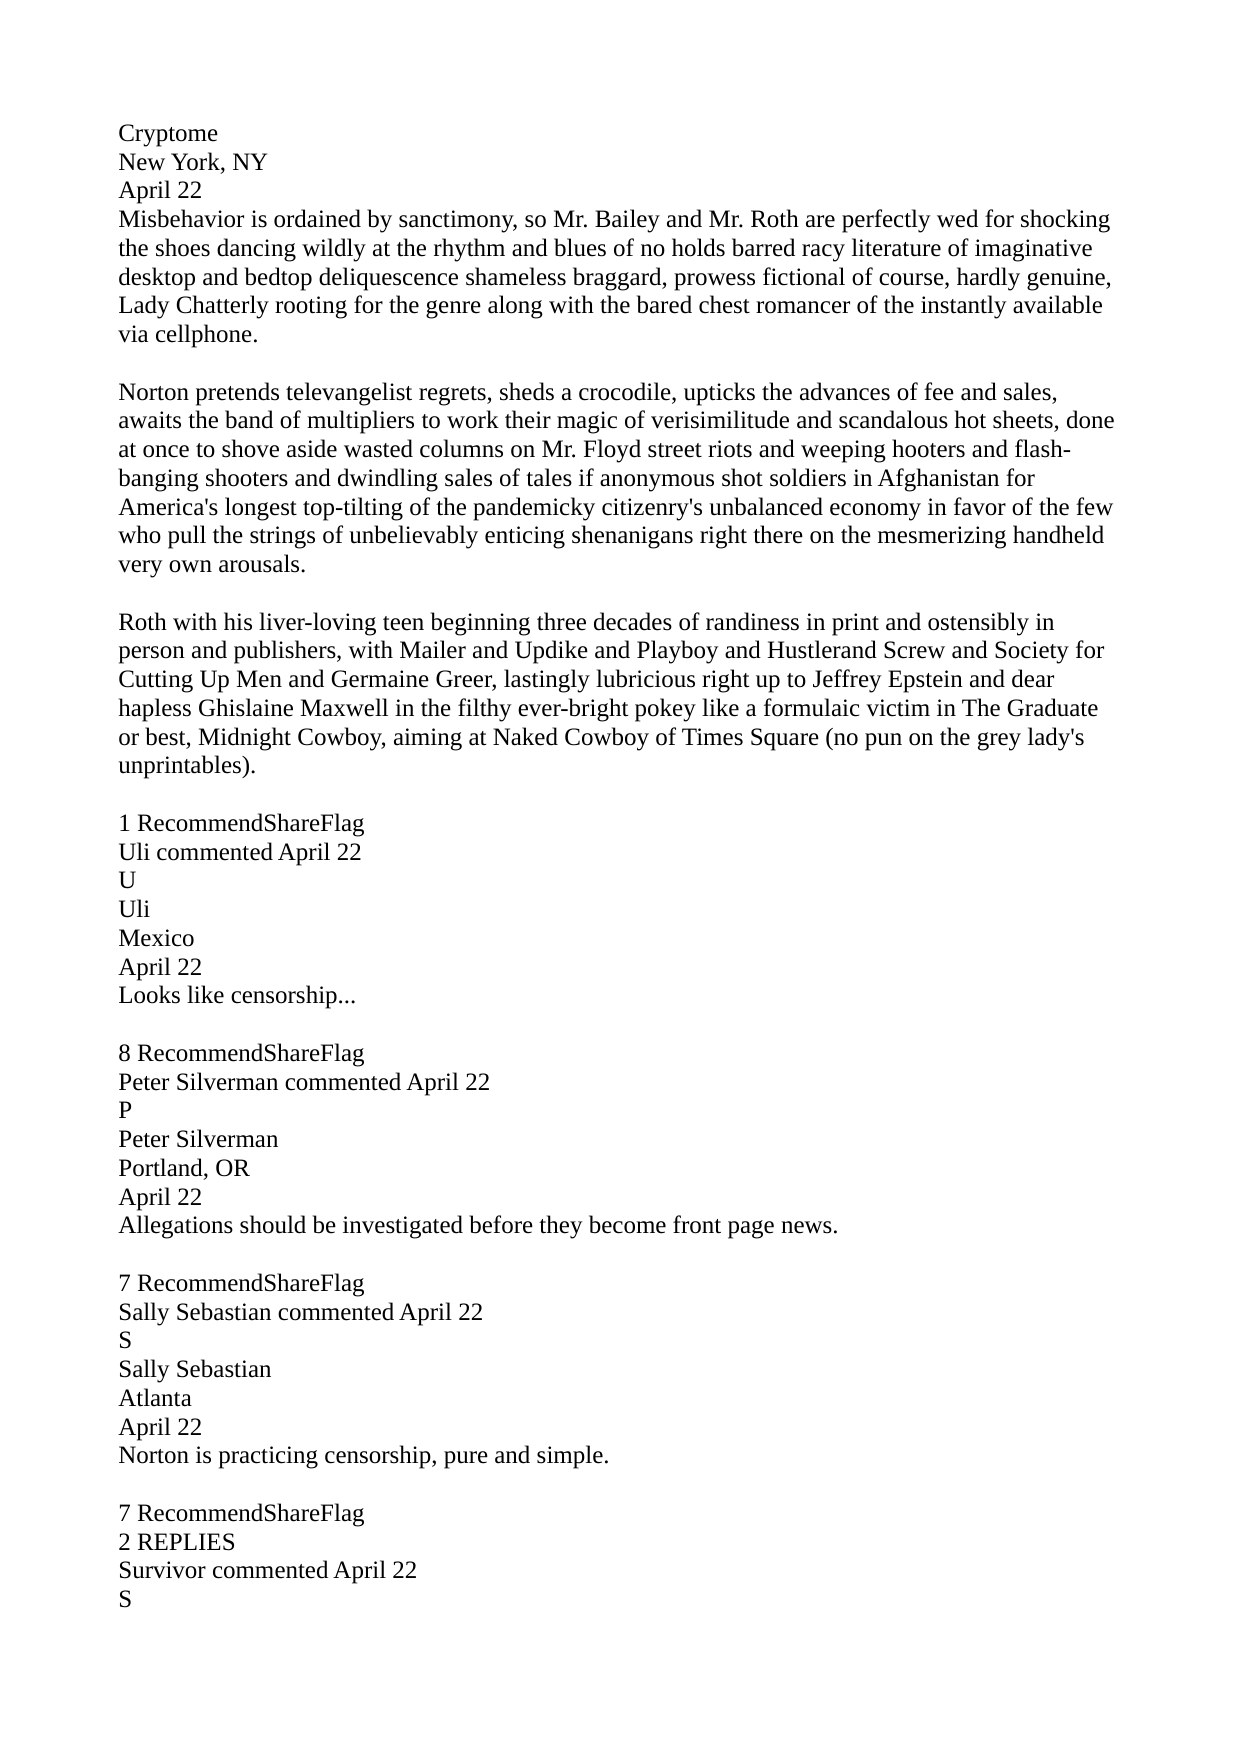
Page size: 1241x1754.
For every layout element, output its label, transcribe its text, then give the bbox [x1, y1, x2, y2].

text Mexico [118, 923, 1122, 952]
text 7 RecommendShareFlag [118, 1268, 1122, 1297]
text April 22 [118, 952, 1122, 981]
text April 22 [118, 1412, 1122, 1441]
text Cryptome [118, 118, 1122, 147]
text Norton pretends televangelist regrets, sheds a crocodile, upticks the advances of fee and sales, awaits the band of multipliers to work their magic of verisimilitude and scandalous hot sheets, done at once to shove aside wasted columns on Mr. Floyd street riots and weeping hooters and flash-banging shooters and dwindling sales of tales if anonymous shot soldiers in Afghanistan for America's longest top-tilting of the pandemicky citizenry's unbalanced economy in favor of the few who pull the strings of unbelievably enticing shenanigans right there on the mesmerizing handheld very own arousals. [118, 377, 1122, 578]
text Sally Sebastian [118, 1354, 1122, 1383]
text Sally Sebastian commented April 22 [118, 1297, 1122, 1326]
text Portland, OR [118, 1153, 1122, 1182]
text S [118, 1584, 1122, 1613]
text Atlanta [118, 1383, 1122, 1412]
text P [118, 1096, 1122, 1124]
text Peter Silverman commented April 22 [118, 1067, 1122, 1096]
text 8 RecommendShareFlag [118, 1038, 1122, 1067]
text Norton is practicing censorship, pure and simple. [118, 1441, 1122, 1469]
text Looks like censorship... [118, 981, 1122, 1009]
text New York, NY [118, 147, 1122, 176]
text 1 RecommendShareFlag [118, 808, 1122, 837]
text Misbehavior is ordained by sanctimony, so Mr. Bailey and Mr. Roth are perfectly wed for shocking the shoes dancing wildly at the rhythm and blues of no holds barred racy literature of imaginative desktop and bedtop deliquescence shameless braggard, prowess fictional of course, hardly genuine, Lady Chatterly rooting for the genre along with the bared chest romancer of the instantly available via cellphone. [118, 204, 1122, 348]
text S [118, 1326, 1122, 1354]
text Uli commented April 22 [118, 837, 1122, 866]
text Allegations should be investigated before they become front page news. [118, 1211, 1122, 1239]
text Uli [118, 894, 1122, 923]
text 2 REPLIES [118, 1527, 1122, 1556]
text April 22 [118, 1182, 1122, 1211]
text 7 RecommendShareFlag [118, 1498, 1122, 1527]
text Roth with his liver-loving teen beginning three decades of randiness in print and ostensibly in person and publishers, with Mailer and Updike and Playboy and Hustlerand Screw and Society for Cutting Up Men and Germaine Greer, lastingly lubricious right up to Jeffrey Epstein and dear hapless Ghislaine Maxwell in the filthy ever-bright pokey like a formulaic victim in The Graduate or best, Midnight Cowboy, aiming at Naked Cowboy of Times Square (no pun on the grey lady's unprintables). [118, 607, 1122, 779]
text April 22 [118, 176, 1122, 204]
text Peter Silverman [118, 1124, 1122, 1153]
text Survivor commented April 22 [118, 1556, 1122, 1584]
text U [118, 866, 1122, 894]
